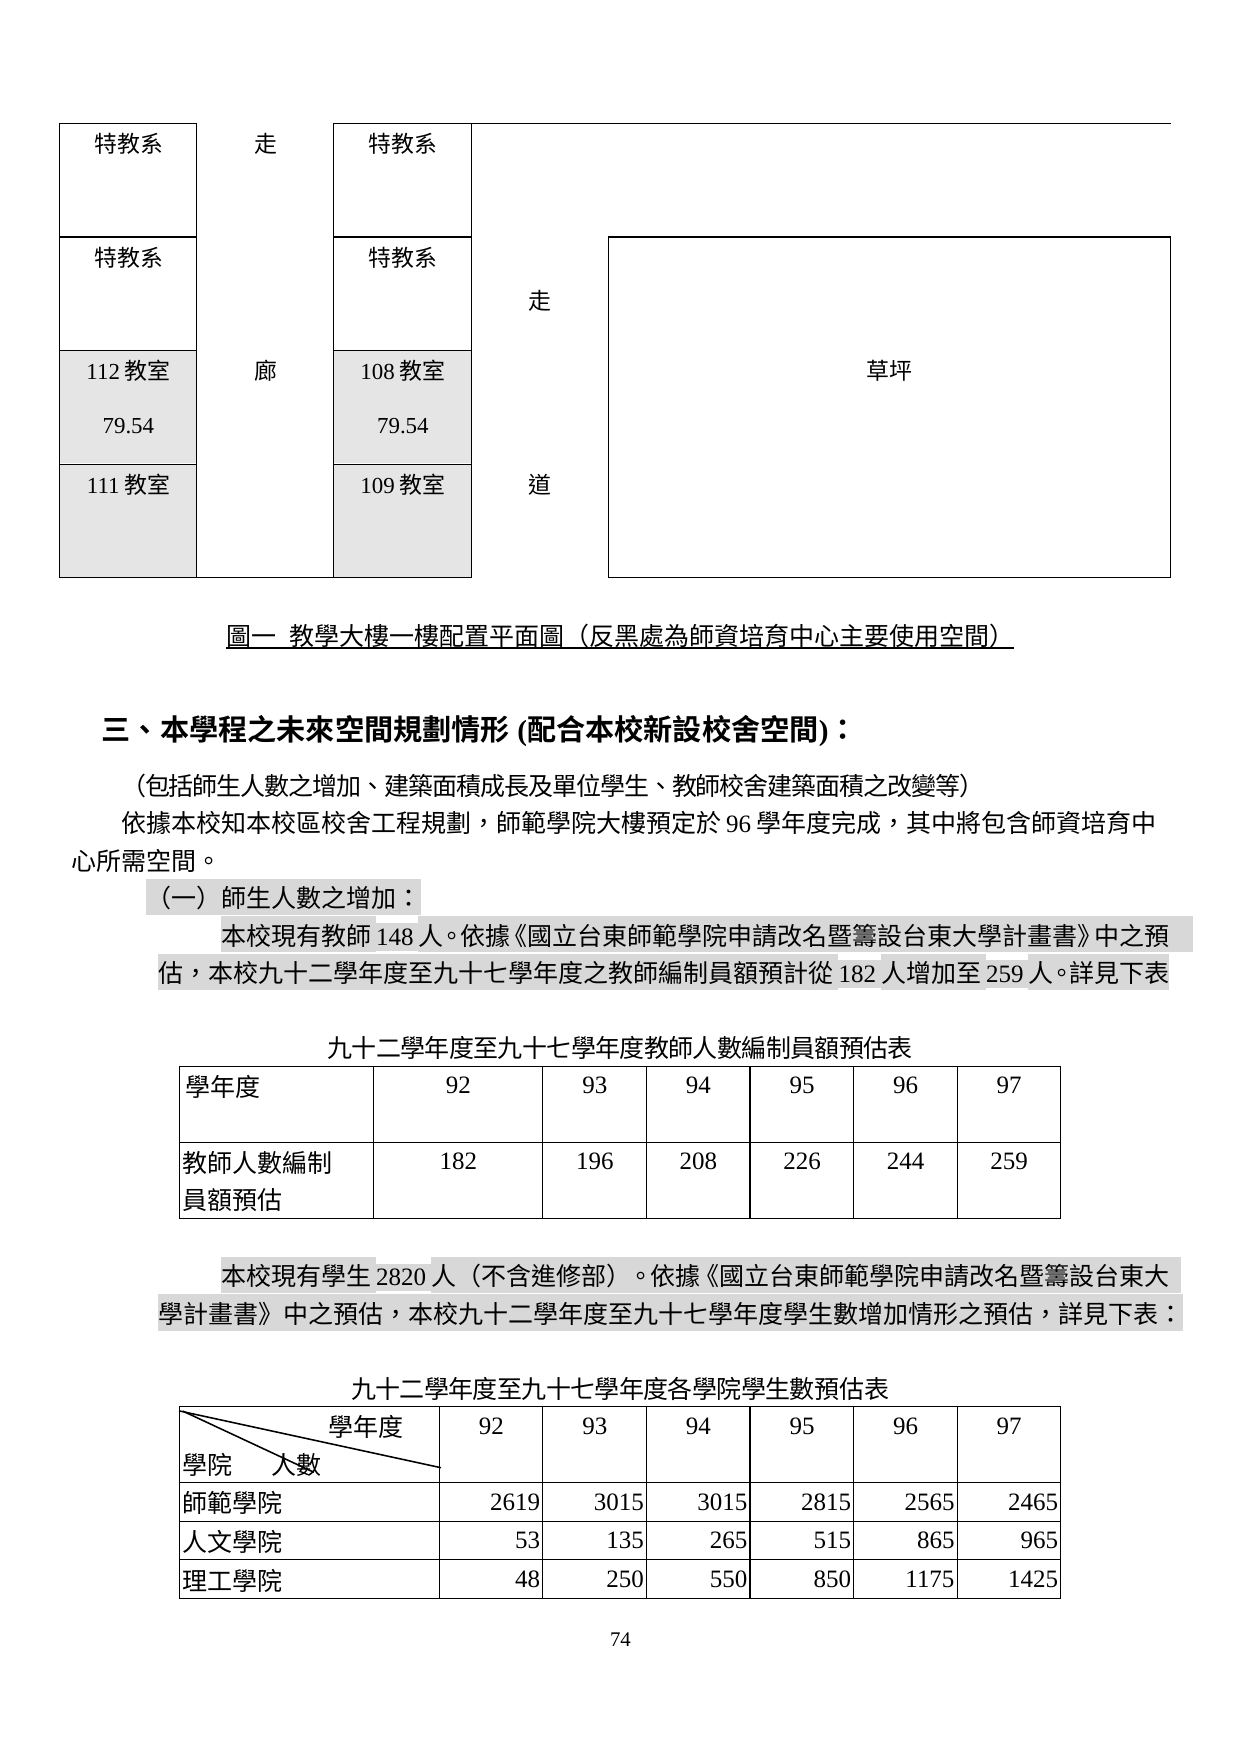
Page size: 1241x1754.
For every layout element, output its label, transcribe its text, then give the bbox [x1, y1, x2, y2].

table_cell 1175 [854, 1560, 957, 1598]
table_cell 865 [854, 1522, 957, 1559]
table_cell 53 [440, 1522, 542, 1559]
table_cell 草坪 [609, 350, 1170, 463]
table_header 94 [647, 1067, 749, 1142]
table_cell [472, 350, 608, 463]
table_cell 135 [543, 1522, 646, 1559]
table_cell 2465 [958, 1483, 1060, 1521]
table_cell 48 [440, 1560, 542, 1598]
table_cell 111教室 [60, 465, 196, 577]
text 依據本校知本校區校舍工程規劃，師範學院大樓預定於96學年度完成，其中將包含師資培育中心所需空間。 [71, 803, 1169, 878]
table_header 93 [543, 1067, 646, 1142]
table_cell 109教室 [334, 465, 471, 577]
table_cell 教師人數編制 員額預估 [180, 1143, 373, 1218]
table_cell 理工學院 [180, 1560, 439, 1598]
table_header 96 [854, 1407, 957, 1482]
table_cell 244 [854, 1143, 957, 1218]
text （包括師生人數之增加、建築面積成長及單位學生、教師校舍建築面積之改變等） [71, 766, 1169, 803]
table_header 92 [440, 1407, 542, 1482]
table_header 94 [647, 1407, 749, 1482]
table_header 93 [543, 1407, 646, 1482]
table_cell [609, 464, 1170, 577]
table_cell 965 [958, 1522, 1060, 1559]
table_cell 廊 [197, 350, 333, 463]
text （一）師生人數之增加： [146, 878, 1169, 916]
table_cell 108教室 79.54 [334, 351, 471, 463]
table_header 學年度 [180, 1067, 373, 1142]
table_cell 112教室 79.54 [60, 351, 196, 463]
table_cell 550 [647, 1560, 749, 1598]
table_header 學年度 學院 人數 [180, 1413, 439, 1482]
table_cell 走 [197, 123, 333, 236]
table_cell [608, 124, 1171, 236]
table_cell 特教系 [60, 238, 196, 350]
table_header 95 [751, 1067, 853, 1142]
table_cell 515 [751, 1522, 853, 1559]
text 本校現有教師148人。依據《國立台東師範學院申請改名暨籌設台東大學計畫書》中之預估，本校九十二學年度至九十七學年度之教師編制員額預計從182人增加至259人。詳見下表： [158, 916, 1169, 991]
text 三、本學程之未來空間規劃情形 (配合本校新設校舍空間)： [71, 691, 1169, 766]
table_cell 人文學院 [180, 1522, 439, 1559]
table_cell 1425 [958, 1560, 1060, 1598]
table_cell 3015 [647, 1483, 749, 1521]
table_cell 2619 [440, 1483, 542, 1521]
table_cell 182 [374, 1143, 542, 1218]
table_cell 3015 [543, 1483, 646, 1521]
text 九十二學年度至九十七學年度各學院學生數預估表 [71, 1369, 1169, 1406]
table_cell 2815 [751, 1483, 853, 1521]
table_header 97 [958, 1067, 1060, 1142]
table_cell [197, 464, 333, 577]
table_cell 特教系 [60, 124, 196, 236]
table_header 97 [958, 1407, 1060, 1482]
table_cell 196 [543, 1143, 646, 1218]
text 圖一 教學大樓一樓配置平面圖（反黑處為師資培育中心主要使用空間） [71, 616, 1169, 653]
table_cell 250 [543, 1560, 646, 1598]
table_cell 259 [958, 1143, 1060, 1218]
table_cell [197, 236, 333, 350]
text 九十二學年度至九十七學年度教師人數編制員額預估表 [71, 1028, 1169, 1066]
table_cell 特教系 [334, 124, 471, 236]
table_cell 208 [647, 1143, 749, 1218]
table_header 學年度 學院 人數 [180, 1407, 439, 1466]
table_cell [472, 124, 608, 236]
table_header 95 [751, 1407, 853, 1482]
text 本校現有學生2820人（不含進修部）。依據《國立台東師範學院申請改名暨籌設台東大學計畫書》中之預估，本校九十二學年度至九十七學年度學生數增加情形之預估，詳見下表： [158, 1256, 1169, 1331]
table_cell 道 [472, 464, 608, 577]
table_header 96 [854, 1067, 957, 1142]
table_cell 226 [751, 1143, 853, 1218]
table_cell 2565 [854, 1483, 957, 1521]
table_cell 265 [647, 1522, 749, 1559]
table_cell 850 [751, 1560, 853, 1598]
table_header 92 [374, 1067, 542, 1142]
table_cell 師範學院 [180, 1483, 439, 1521]
table_cell 特教系 [334, 238, 471, 350]
table_cell [609, 238, 1170, 350]
table_cell 走 [472, 236, 608, 350]
